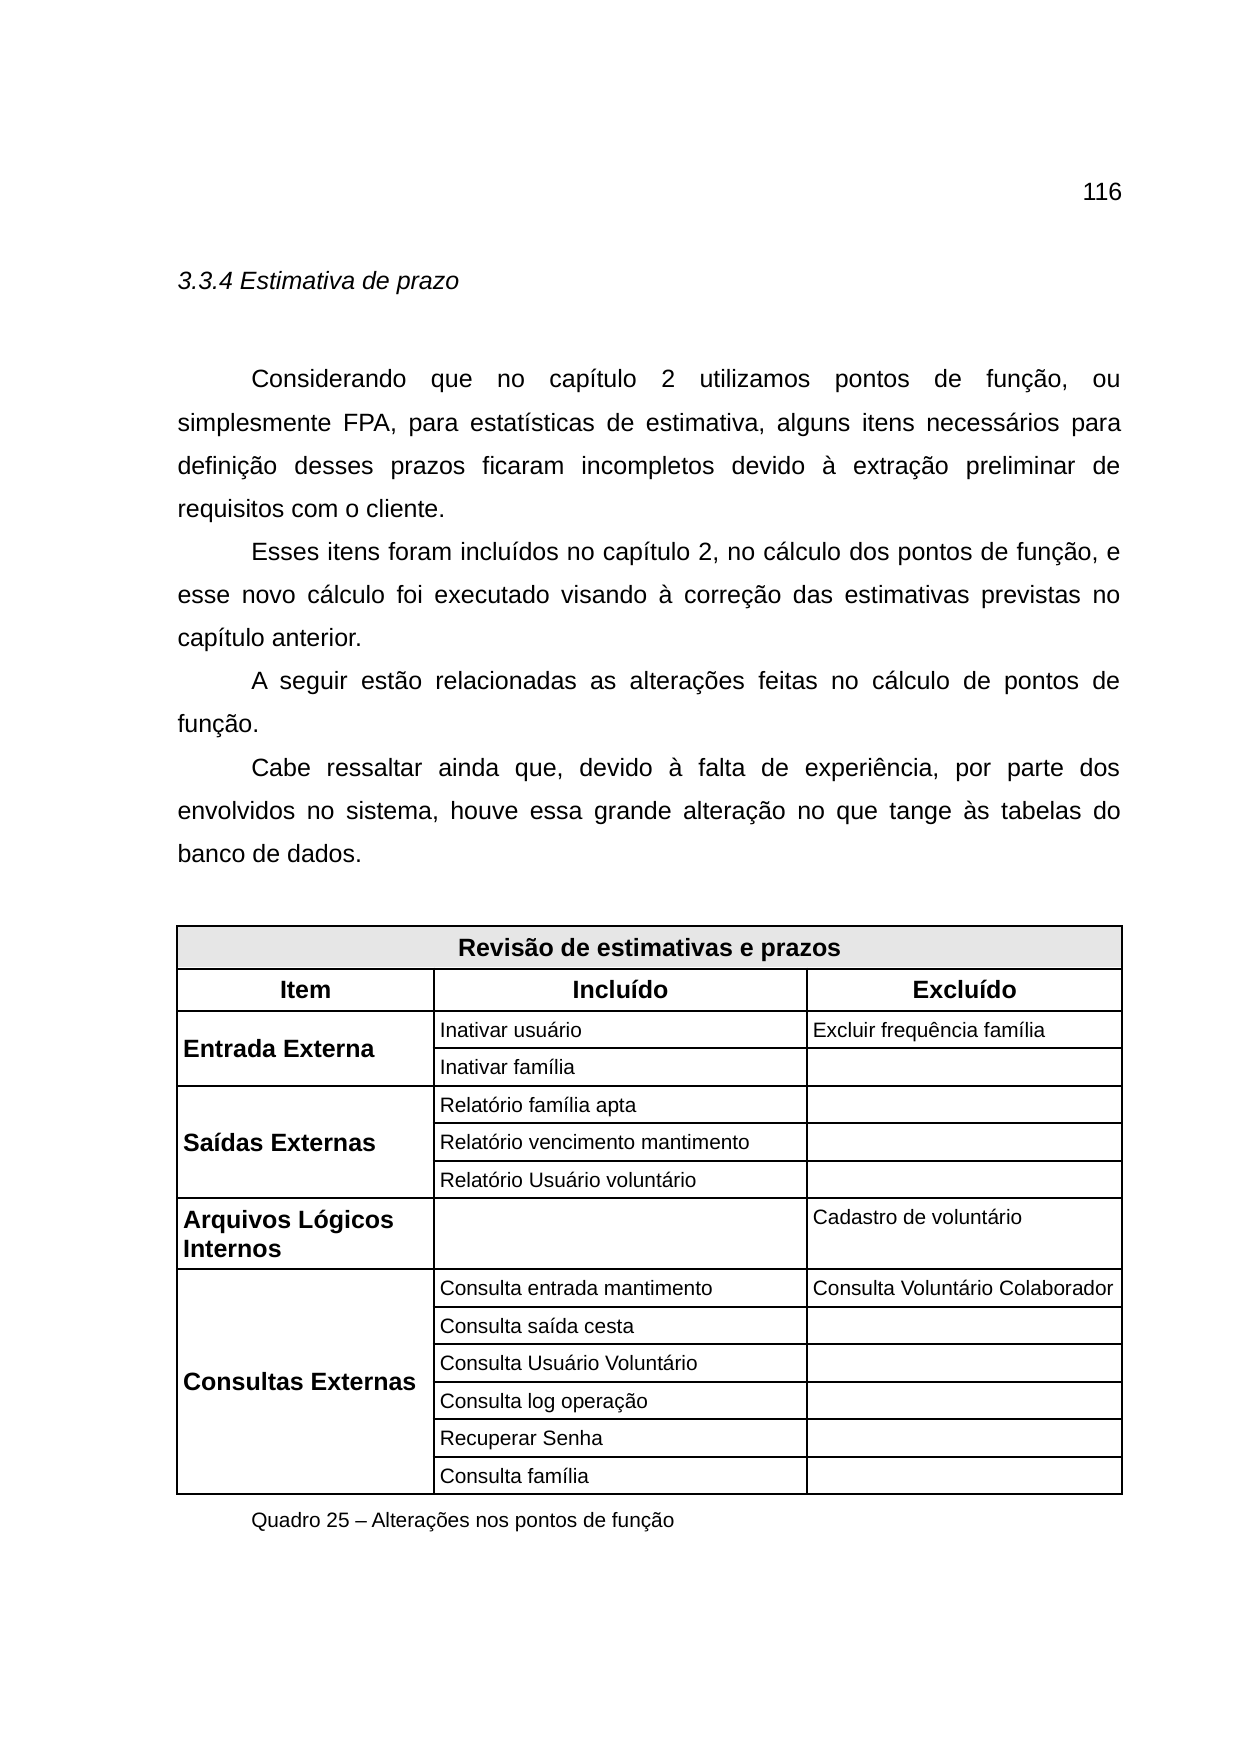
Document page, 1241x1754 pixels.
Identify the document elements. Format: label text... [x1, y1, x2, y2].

table_header Revisão de estimativas e prazos [178, 927, 1121, 967]
table_cell Cadastro de voluntário [808, 1199, 1121, 1268]
table_cell [435, 1199, 806, 1268]
text Considerando que no capítulo 2 utilizamos pontos de função, ou simplesmente FPA, para estatísticas de estimativa, alguns itens necessários para definição desses prazos ficaram incompletos devido à extração preliminar de requisitos com o cliente. [177, 364, 1122, 523]
table_cell Consulta saída cesta [435, 1308, 806, 1343]
table_cell [808, 1124, 1121, 1160]
table_cell Excluir frequência família [808, 1012, 1121, 1047]
table_cell Recuperar Senha [435, 1420, 806, 1456]
table_cell Relatório Usuário voluntário [435, 1162, 806, 1197]
table_cell Inativar família [435, 1049, 806, 1085]
text Cabe ressaltar ainda que, devido à falta de experiência, por parte dos envolvidos no sistema, houve essa grande alteração no que tange às tabelas do banco de dados. [177, 753, 1122, 868]
table_cell Entrada Externa [178, 1012, 433, 1085]
table_cell Consulta Usuário Voluntário [435, 1345, 806, 1381]
table_cell Saídas Externas [178, 1087, 433, 1197]
text Quadro 25 – Alterações nos pontos de função [177, 1508, 1122, 1532]
table_cell Relatório vencimento mantimento [435, 1124, 806, 1160]
table_cell [808, 1420, 1121, 1456]
table_cell Relatório família apta [435, 1087, 806, 1122]
table_cell [808, 1087, 1121, 1122]
table_cell [808, 1458, 1121, 1493]
table_cell Item [178, 970, 433, 1010]
table_cell Consultas Externas [178, 1270, 433, 1493]
table_cell [808, 1383, 1121, 1418]
table_cell Inativar usuário [435, 1012, 806, 1047]
table_cell Excluído [808, 970, 1121, 1010]
table_cell Consulta Voluntário Colaborador [808, 1270, 1121, 1306]
text Esses itens foram incluídos no capítulo 2, no cálculo dos pontos de função, e esse novo cálculo foi executado visando à correção das estimativas previstas no capítulo anterior. [177, 537, 1122, 652]
text A seguir estão relacionadas as alterações feitas no cálculo de pontos de função. [177, 666, 1122, 738]
table_cell Arquivos Lógicos Internos [178, 1199, 433, 1268]
subtitle 3.3.4 Estimativa de prazo [177, 266, 1122, 294]
table_cell Consulta família [435, 1458, 806, 1493]
table_cell Consulta entrada mantimento [435, 1270, 806, 1306]
table_cell Consulta log operação [435, 1383, 806, 1418]
table_cell [808, 1308, 1121, 1343]
table_cell [808, 1049, 1121, 1085]
table_cell Incluído [435, 970, 806, 1010]
table_cell [808, 1162, 1121, 1197]
table_cell [808, 1345, 1121, 1381]
